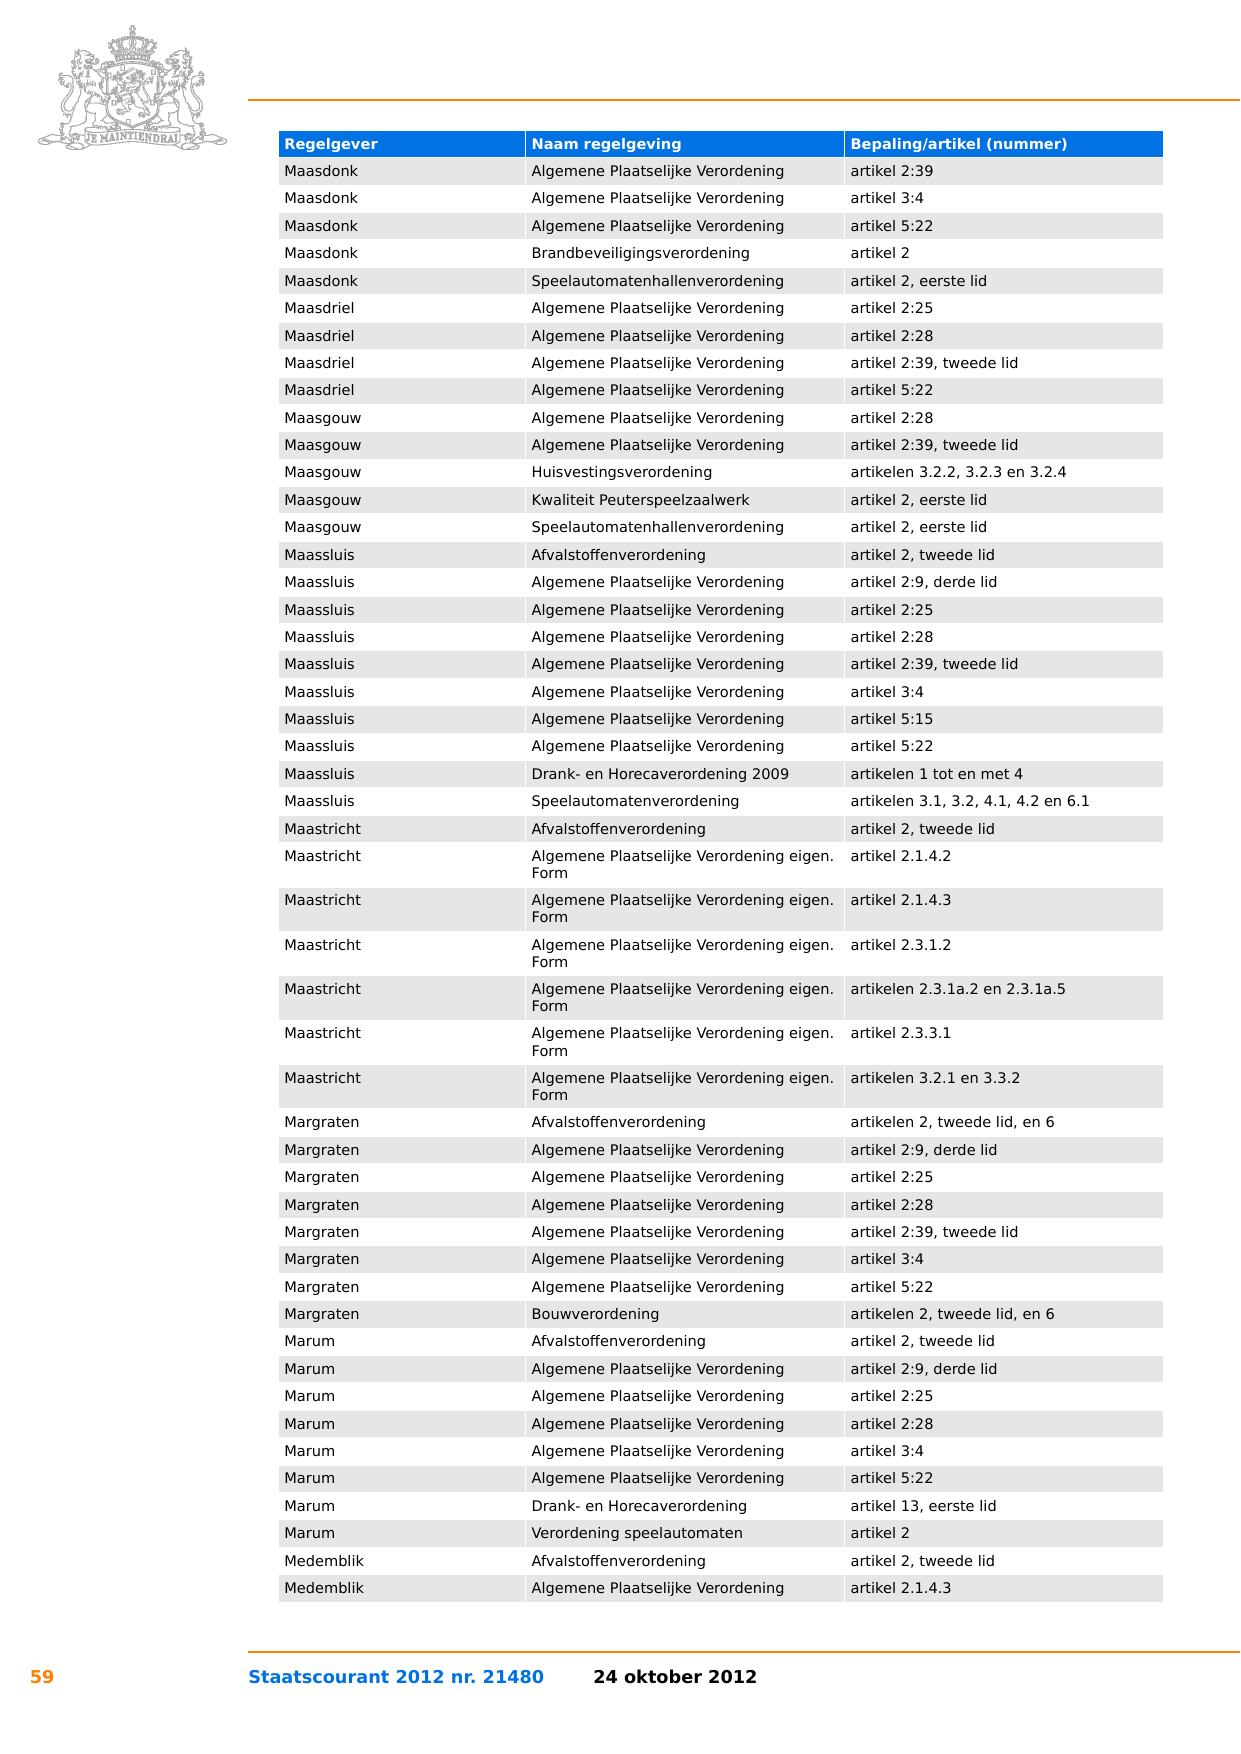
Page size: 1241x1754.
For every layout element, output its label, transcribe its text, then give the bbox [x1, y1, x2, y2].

table_cell Marum [279, 1384, 525, 1410]
table_cell artikel 5:22 [845, 213, 1163, 239]
table_cell Speelautomatenhallenverordening [526, 515, 844, 541]
table_cell Maastricht [279, 843, 525, 887]
table_cell Huisvestingsverordening [526, 460, 844, 486]
table_cell artikel 2:39, tweede lid [845, 350, 1163, 376]
table_cell Algemene Plaatselijke Verordening [526, 1384, 844, 1410]
table_cell Margraten [279, 1219, 525, 1245]
table_cell Margraten [279, 1301, 525, 1328]
table_cell Afvalstoffenverordening [526, 1329, 844, 1355]
table_cell artikel 5:22 [845, 1274, 1163, 1300]
table_cell Maasgouw [279, 460, 525, 486]
table_cell Margraten [279, 1192, 525, 1218]
table_cell Brandbeveiligingsverordening [526, 241, 844, 267]
table_cell Maassluis [279, 569, 525, 596]
table_cell Afvalstoffenverordening [526, 1110, 844, 1136]
table_cell Bouwverordening [526, 1301, 844, 1328]
table_cell Drank- en Horecaverordening [526, 1493, 844, 1519]
table_cell Maassluis [279, 651, 525, 678]
table_cell artikel 2 [845, 1520, 1163, 1547]
table_cell artikel 2:25 [845, 597, 1163, 623]
table_cell artikel 2.1.4.3 [845, 888, 1163, 931]
table_cell Algemene Plaatselijke Verordening [526, 378, 844, 404]
table_cell Algemene Plaatselijke Verordening eigen. Form [526, 843, 844, 887]
table_cell artikel 2, tweede lid [845, 1329, 1163, 1355]
table_cell Maassluis [279, 789, 525, 815]
table_cell Maastricht [279, 1065, 525, 1108]
table_cell artikel 2:9, derde lid [845, 569, 1163, 596]
table_cell Verordening speelautomaten [526, 1520, 844, 1547]
table_cell Maassluis [279, 679, 525, 705]
table_cell artikel 2, tweede lid [845, 816, 1163, 842]
table_cell artikel 5:15 [845, 706, 1163, 733]
table_cell Algemene Plaatselijke Verordening [526, 1438, 844, 1464]
table_cell artikel 2.3.1.2 [845, 932, 1163, 975]
table_cell Maastricht [279, 976, 525, 1020]
table_cell artikel 2:28 [845, 405, 1163, 431]
table_cell Algemene Plaatselijke Verordening [526, 597, 844, 623]
table_cell artikel 2:39, tweede lid [845, 1219, 1163, 1245]
table_cell artikel 2:9, derde lid [845, 1137, 1163, 1163]
table_cell Maassluis [279, 624, 525, 650]
table_cell Algemene Plaatselijke Verordening [526, 1466, 844, 1492]
table_cell artikel 2:28 [845, 624, 1163, 650]
table_cell Algemene Plaatselijke Verordening eigen. Form [526, 1021, 844, 1064]
table_cell Algemene Plaatselijke Verordening [526, 1274, 844, 1300]
table_cell Maastricht [279, 888, 525, 931]
table_cell artikel 2:25 [845, 1384, 1163, 1410]
table_cell Afvalstoffenverordening [526, 1548, 844, 1574]
table_cell Maassluis [279, 734, 525, 760]
table_cell artikel 2.3.3.1 [845, 1021, 1163, 1064]
picture [38, 25, 227, 150]
table_cell Maastricht [279, 932, 525, 975]
table_cell Medemblik [279, 1575, 525, 1602]
table_cell Medemblik [279, 1548, 525, 1574]
table_cell Algemene Plaatselijke Verordening [526, 651, 844, 678]
table_header Regelgever [279, 131, 525, 157]
table_cell Marum [279, 1520, 525, 1547]
table_cell Maasgouw [279, 487, 525, 513]
table_cell Marum [279, 1466, 525, 1492]
table_cell Kwaliteit Peuterspeelzaalwerk [526, 487, 844, 513]
table_cell artikel 13, eerste lid [845, 1493, 1163, 1519]
table_cell Marum [279, 1438, 525, 1464]
table_cell artikelen 3.2.2, 3.2.3 en 3.2.4 [845, 460, 1163, 486]
table_cell artikel 2:9, derde lid [845, 1356, 1163, 1382]
table_cell Algemene Plaatselijke Verordening [526, 569, 844, 596]
table_cell Algemene Plaatselijke Verordening [526, 323, 844, 349]
table_cell artikel 2:28 [845, 1411, 1163, 1437]
table_cell artikel 2, eerste lid [845, 268, 1163, 294]
table_cell artikel 5:22 [845, 734, 1163, 760]
table_cell Margraten [279, 1137, 525, 1163]
table_cell Maasdriel [279, 378, 525, 404]
table_cell artikel 2, eerste lid [845, 487, 1163, 513]
table_cell Algemene Plaatselijke Verordening [526, 350, 844, 376]
table_cell artikel 2.1.4.3 [845, 1575, 1163, 1602]
table_cell Algemene Plaatselijke Verordening [526, 1137, 844, 1163]
table_cell Algemene Plaatselijke Verordening eigen. Form [526, 932, 844, 975]
table_cell Algemene Plaatselijke Verordening eigen. Form [526, 888, 844, 931]
table_cell Algemene Plaatselijke Verordening [526, 679, 844, 705]
table_cell Algemene Plaatselijke Verordening [526, 213, 844, 239]
table_cell artikel 2:28 [845, 1192, 1163, 1218]
table_cell Algemene Plaatselijke Verordening [526, 186, 844, 212]
table_cell artikel 2:25 [845, 295, 1163, 322]
table_cell Algemene Plaatselijke Verordening [526, 1356, 844, 1382]
table_cell artikel 2:28 [845, 323, 1163, 349]
table_cell Maasgouw [279, 405, 525, 431]
table_header Naam regelgeving [526, 131, 844, 157]
table_cell artikel 2:39 [845, 158, 1163, 185]
table_cell Margraten [279, 1164, 525, 1191]
table_cell artikel 3:4 [845, 186, 1163, 212]
table_cell Maasdonk [279, 186, 525, 212]
table_cell artikelen 3.1, 3.2, 4.1, 4.2 en 6.1 [845, 789, 1163, 815]
table_cell artikelen 2, tweede lid, en 6 [845, 1110, 1163, 1136]
table_cell Algemene Plaatselijke Verordening [526, 706, 844, 733]
table_cell Maasdriel [279, 295, 525, 322]
table_cell Algemene Plaatselijke Verordening [526, 295, 844, 322]
table_cell Marum [279, 1356, 525, 1382]
table_cell Algemene Plaatselijke Verordening [526, 1575, 844, 1602]
table_cell Drank- en Horecaverordening 2009 [526, 761, 844, 787]
table_cell Margraten [279, 1110, 525, 1136]
table_cell artikel 3:4 [845, 1438, 1163, 1464]
table_cell artikel 2, tweede lid [845, 542, 1163, 568]
table_cell Algemene Plaatselijke Verordening [526, 1246, 844, 1273]
table_cell Maasdonk [279, 268, 525, 294]
table_cell Maassluis [279, 542, 525, 568]
table_cell artikel 2:39, tweede lid [845, 432, 1163, 459]
table_cell Maasdriel [279, 323, 525, 349]
table_cell artikel 2, eerste lid [845, 515, 1163, 541]
table_cell Algemene Plaatselijke Verordening [526, 624, 844, 650]
table_cell artikel 2 [845, 241, 1163, 267]
table_cell Algemene Plaatselijke Verordening [526, 1219, 844, 1245]
table_cell Algemene Plaatselijke Verordening eigen. Form [526, 1065, 844, 1108]
table_cell artikelen 2.3.1a.2 en 2.3.1a.5 [845, 976, 1163, 1020]
table_cell artikel 5:22 [845, 1466, 1163, 1492]
table_cell Maasdonk [279, 213, 525, 239]
table_cell Maasdonk [279, 241, 525, 267]
table_cell Marum [279, 1329, 525, 1355]
table_cell artikel 5:22 [845, 378, 1163, 404]
table_cell Maassluis [279, 761, 525, 787]
table_cell Marum [279, 1493, 525, 1519]
table_cell Maastricht [279, 816, 525, 842]
table_cell artikel 2:25 [845, 1164, 1163, 1191]
table_cell Margraten [279, 1274, 525, 1300]
table_header Bepaling/artikel (nummer) [845, 131, 1163, 157]
table_cell artikel 2.1.4.2 [845, 843, 1163, 887]
table_cell artikelen 1 tot en met 4 [845, 761, 1163, 787]
table_cell Speelautomatenhallenverordening [526, 268, 844, 294]
table_cell artikel 3:4 [845, 1246, 1163, 1273]
table_cell Maassluis [279, 706, 525, 733]
table_cell Algemene Plaatselijke Verordening [526, 1164, 844, 1191]
table_cell Maasgouw [279, 515, 525, 541]
table_cell Marum [279, 1411, 525, 1437]
table_cell Algemene Plaatselijke Verordening [526, 158, 844, 185]
table_cell artikelen 2, tweede lid, en 6 [845, 1301, 1163, 1328]
table_cell Afvalstoffenverordening [526, 816, 844, 842]
table_cell Speelautomatenverordening [526, 789, 844, 815]
table_cell Maastricht [279, 1021, 525, 1064]
table_cell Algemene Plaatselijke Verordening [526, 432, 844, 459]
table_cell Maassluis [279, 597, 525, 623]
table_cell Maasdonk [279, 158, 525, 185]
table_cell artikel 2:39, tweede lid [845, 651, 1163, 678]
table_cell artikel 2, tweede lid [845, 1548, 1163, 1574]
table_cell Algemene Plaatselijke Verordening eigen. Form [526, 976, 844, 1020]
table_cell Algemene Plaatselijke Verordening [526, 1192, 844, 1218]
table_cell Maasgouw [279, 432, 525, 459]
table_cell Margraten [279, 1246, 525, 1273]
table_cell Algemene Plaatselijke Verordening [526, 1411, 844, 1437]
table_cell Algemene Plaatselijke Verordening [526, 405, 844, 431]
table_cell artikel 3:4 [845, 679, 1163, 705]
table_cell Afvalstoffenverordening [526, 542, 844, 568]
table_cell Algemene Plaatselijke Verordening [526, 734, 844, 760]
table_cell Maasdriel [279, 350, 525, 376]
table_cell artikelen 3.2.1 en 3.3.2 [845, 1065, 1163, 1108]
